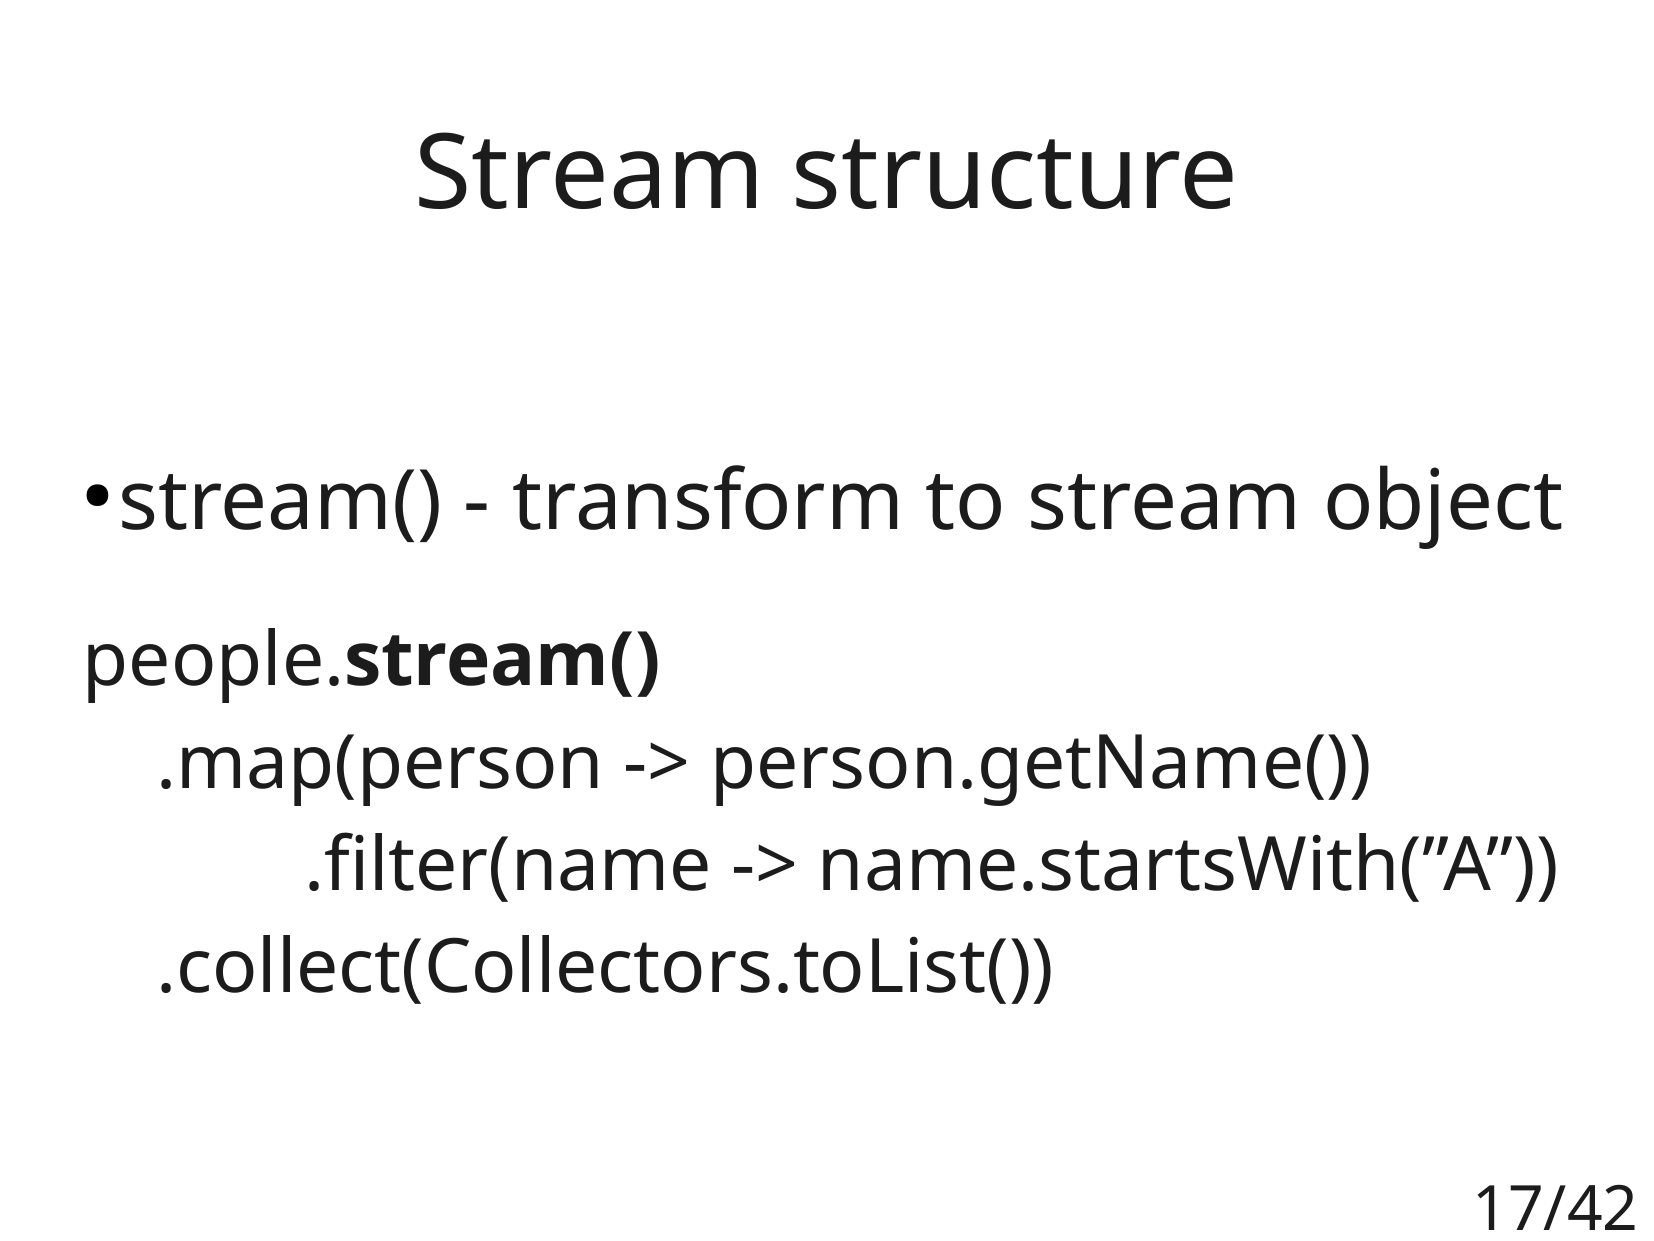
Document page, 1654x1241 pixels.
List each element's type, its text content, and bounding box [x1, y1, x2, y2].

text_box <numer>/42 [1071, 1155, 1654, 1241]
subtitle stream() - transform to stream object people.stream() .map(person -> person.getName()) .filter(name -> name.startsWith(”A”)) .collect(Collectors.toList()) [82, 290, 1571, 1109]
title Stream structure [82, 64, 1571, 272]
